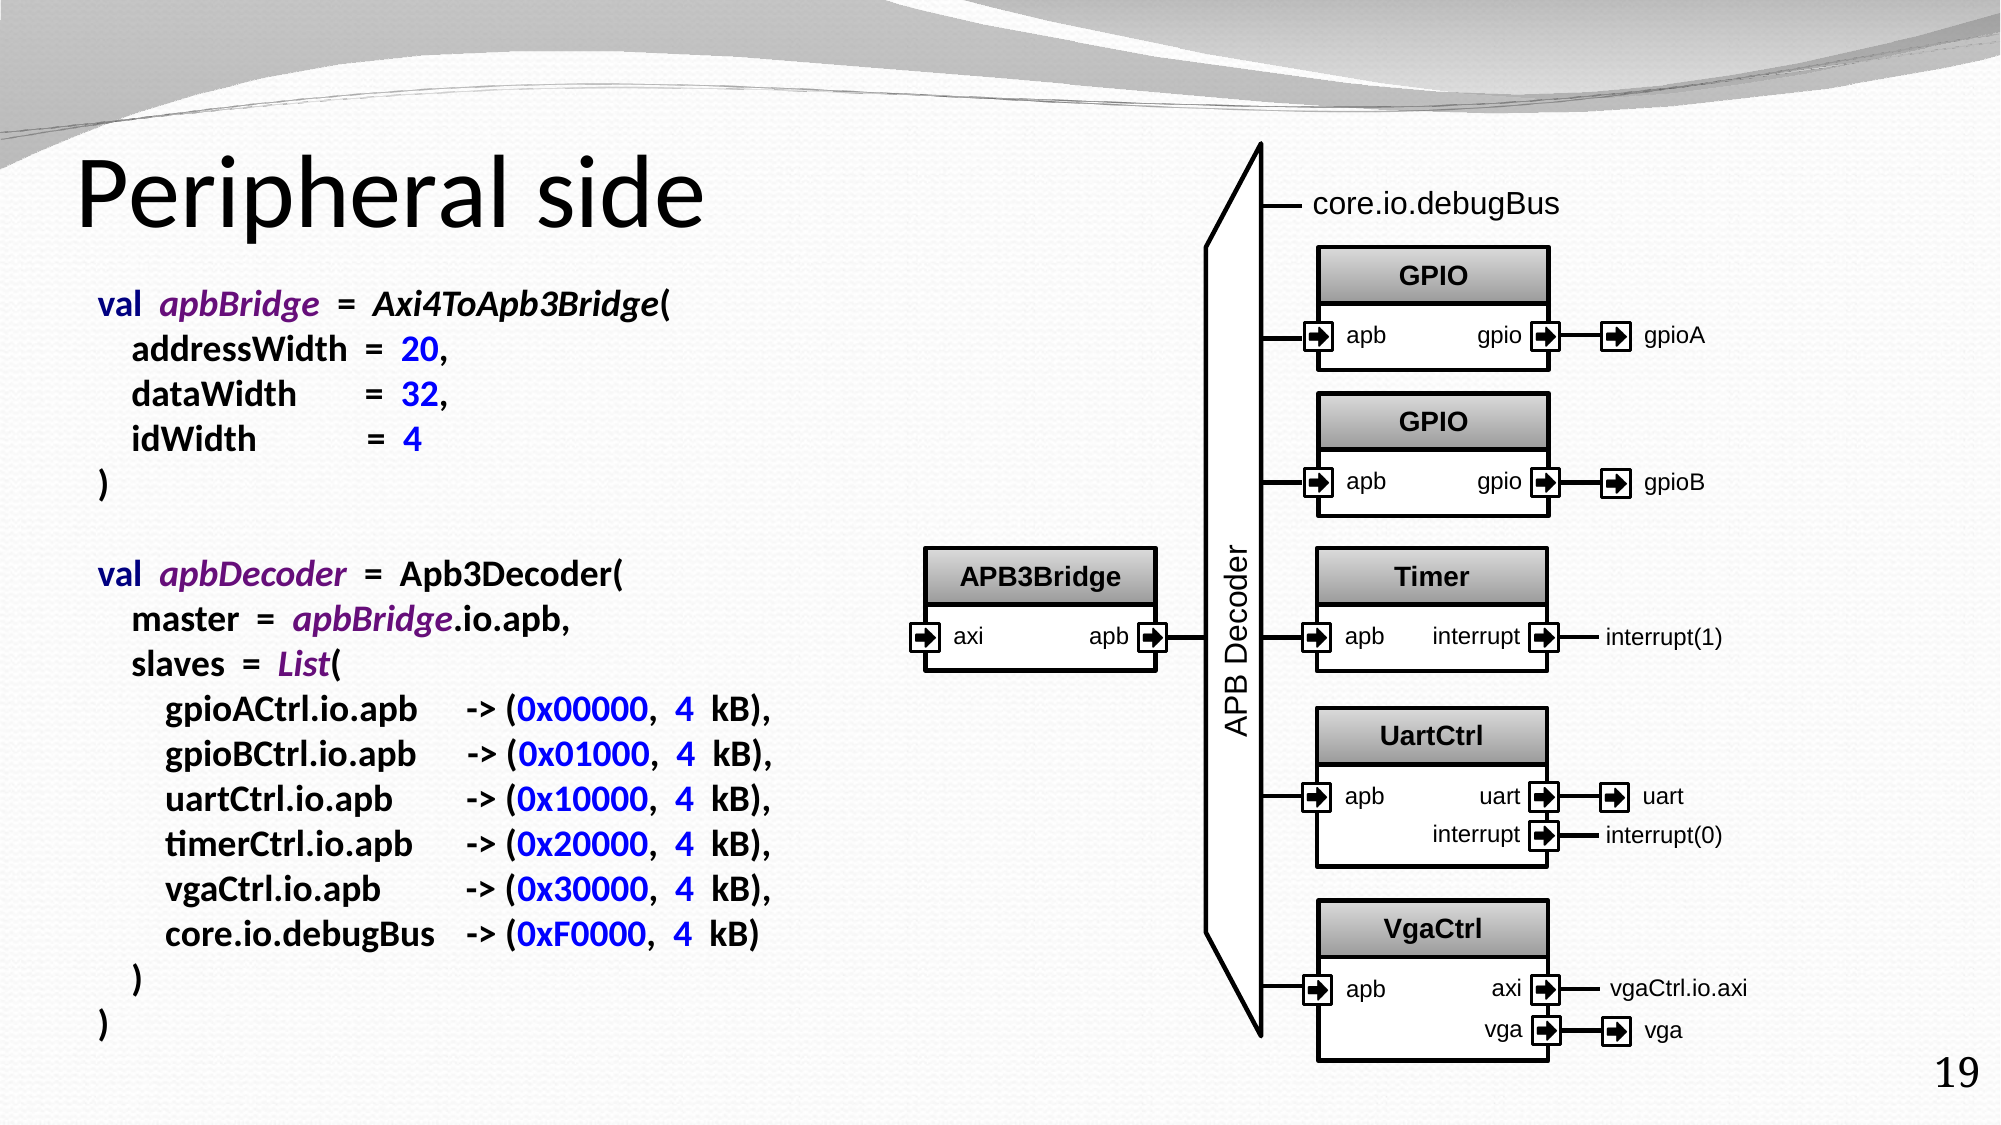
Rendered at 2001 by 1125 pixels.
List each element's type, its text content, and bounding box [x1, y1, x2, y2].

text_box [1813, 1042, 1981, 1103]
picture [0, 0, 2001, 1125]
title Peripheral side [75, 60, 1426, 248]
text_box val apbBridge = Axi4ToApb3Bridge( addressWidth = 20, dataWidth = 32, idWidth = 4 ) val apbDecoder = Apb3Decoder( master = apbBridge.io.apb, slaves = List( gpioACtrl.io.apb -> (0x00000, 4 kB), gpioBCtrl.io.apb -> (0x01000, 4 kB), uartCtrl.io.apb -> (0x10000, 4 kB), timerCtrl.io.apb -> (0x20000, 4 kB), vgaCtrl.io.apb -> (0x30000, 4 kB), core.io.debugBus -> (0xF0000, 4 kB) ) ) [82, 271, 910, 1125]
